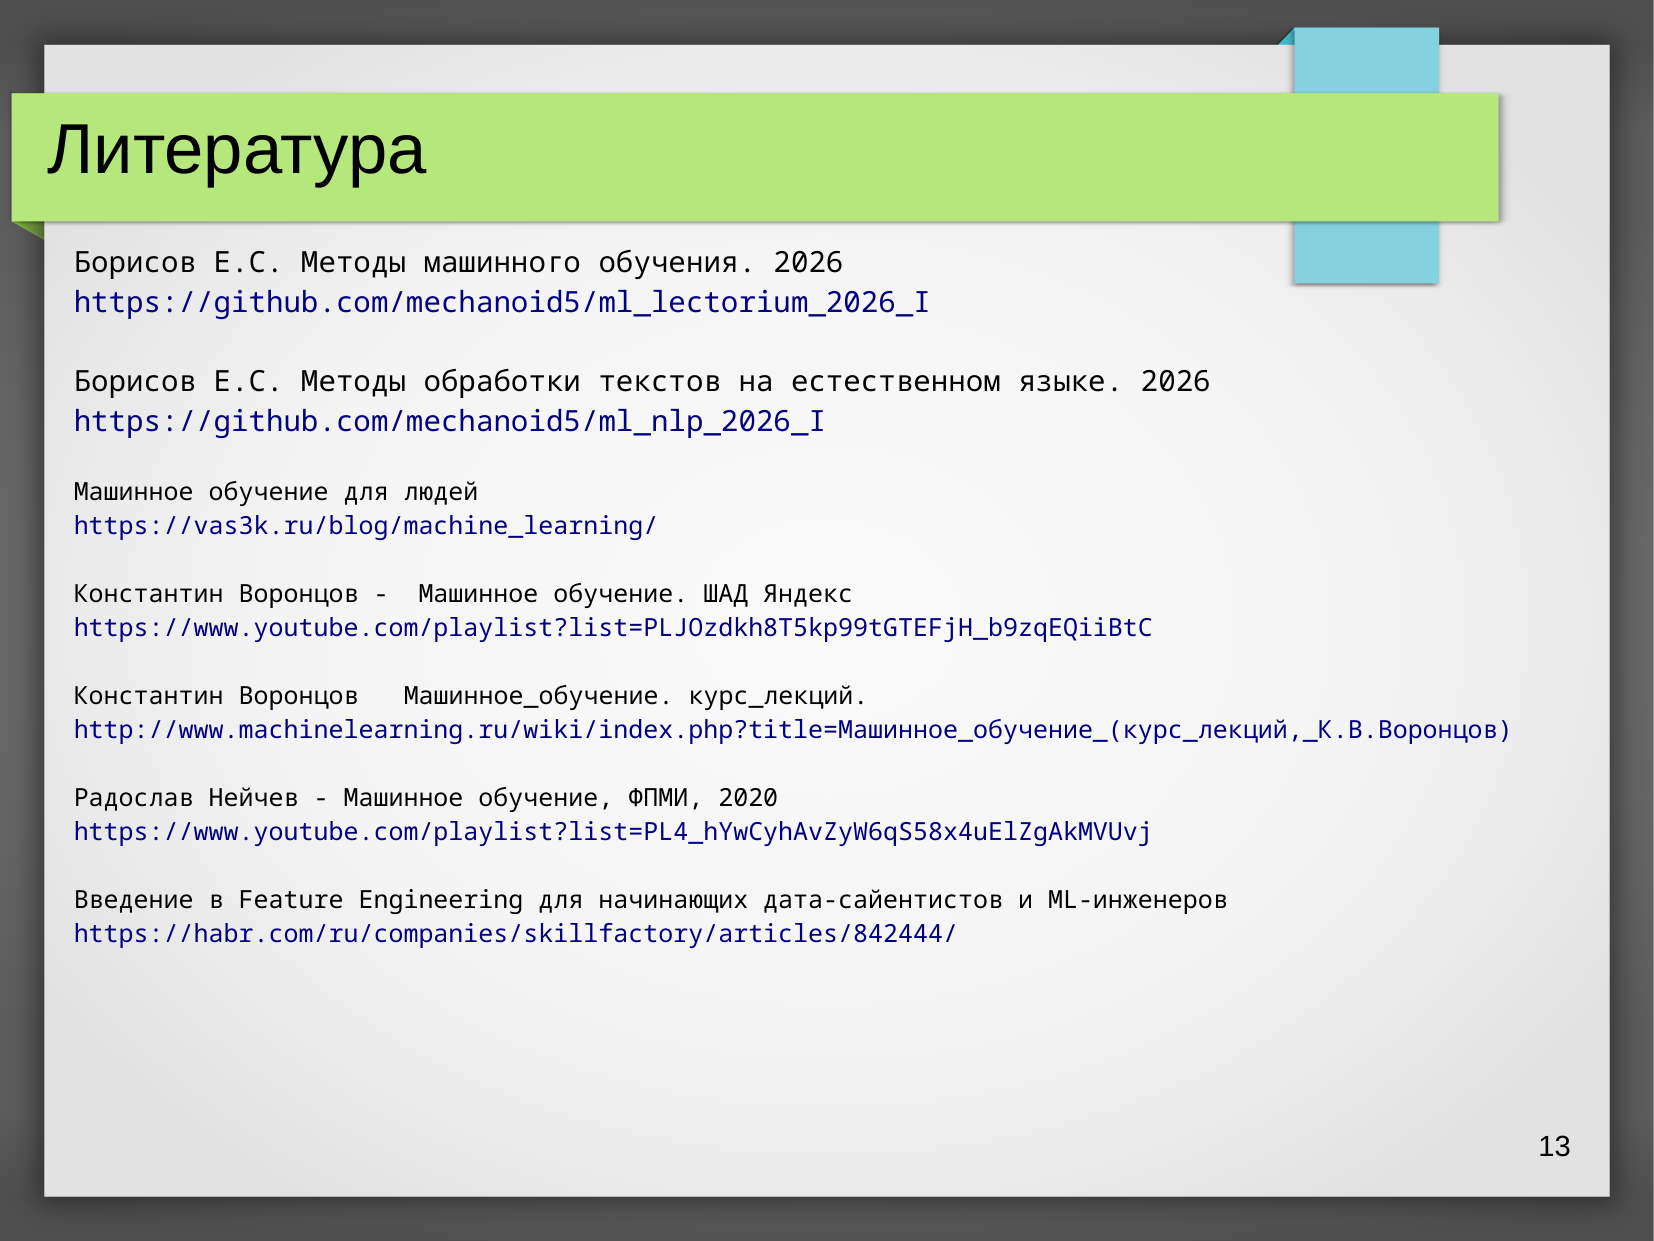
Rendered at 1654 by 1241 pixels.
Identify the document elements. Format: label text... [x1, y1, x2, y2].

picture [0, 0, 1654, 1241]
text_box Борисов Е.С. Методы машинного обучения. 2026 https://github.com/mechanoid5/ml_lectorium_2026_I Борисов Е.С. Методы обработки текстов на естественном языке. 2026 https://github.com/mechanoid5/ml_nlp_2026_I Машинное обучение для людей https://vas3k.ru/blog/machine_learning/ Константин Воронцов - Машинное обучение. ШАД Яндекс https://www.youtube.com/playlist?list=PLJOzdkh8T5kp99tGTEFjH_b9zqEQiiBtC Константин Воронцов Машинное_обучение. курс_лекций. http://www.machinelearning.ru/wiki/index.php?title=Машинное_обучение_(курс_лекций,_К.В.Воронцов) Радослав Нейчев - Машинное обучение, ФПМИ, 2020 https://www.youtube.com/playlist?list=PL4_hYwCyhAvZyW6qS58x4uElZgAkMVUvj Введение в Feature Engineering для начинающих дата-сайентистов и ML-инженеров https://habr.com/ru/companies/skillfactory/articles/842444/ [59, 233, 1583, 1040]
title Литература [47, 96, 1536, 201]
